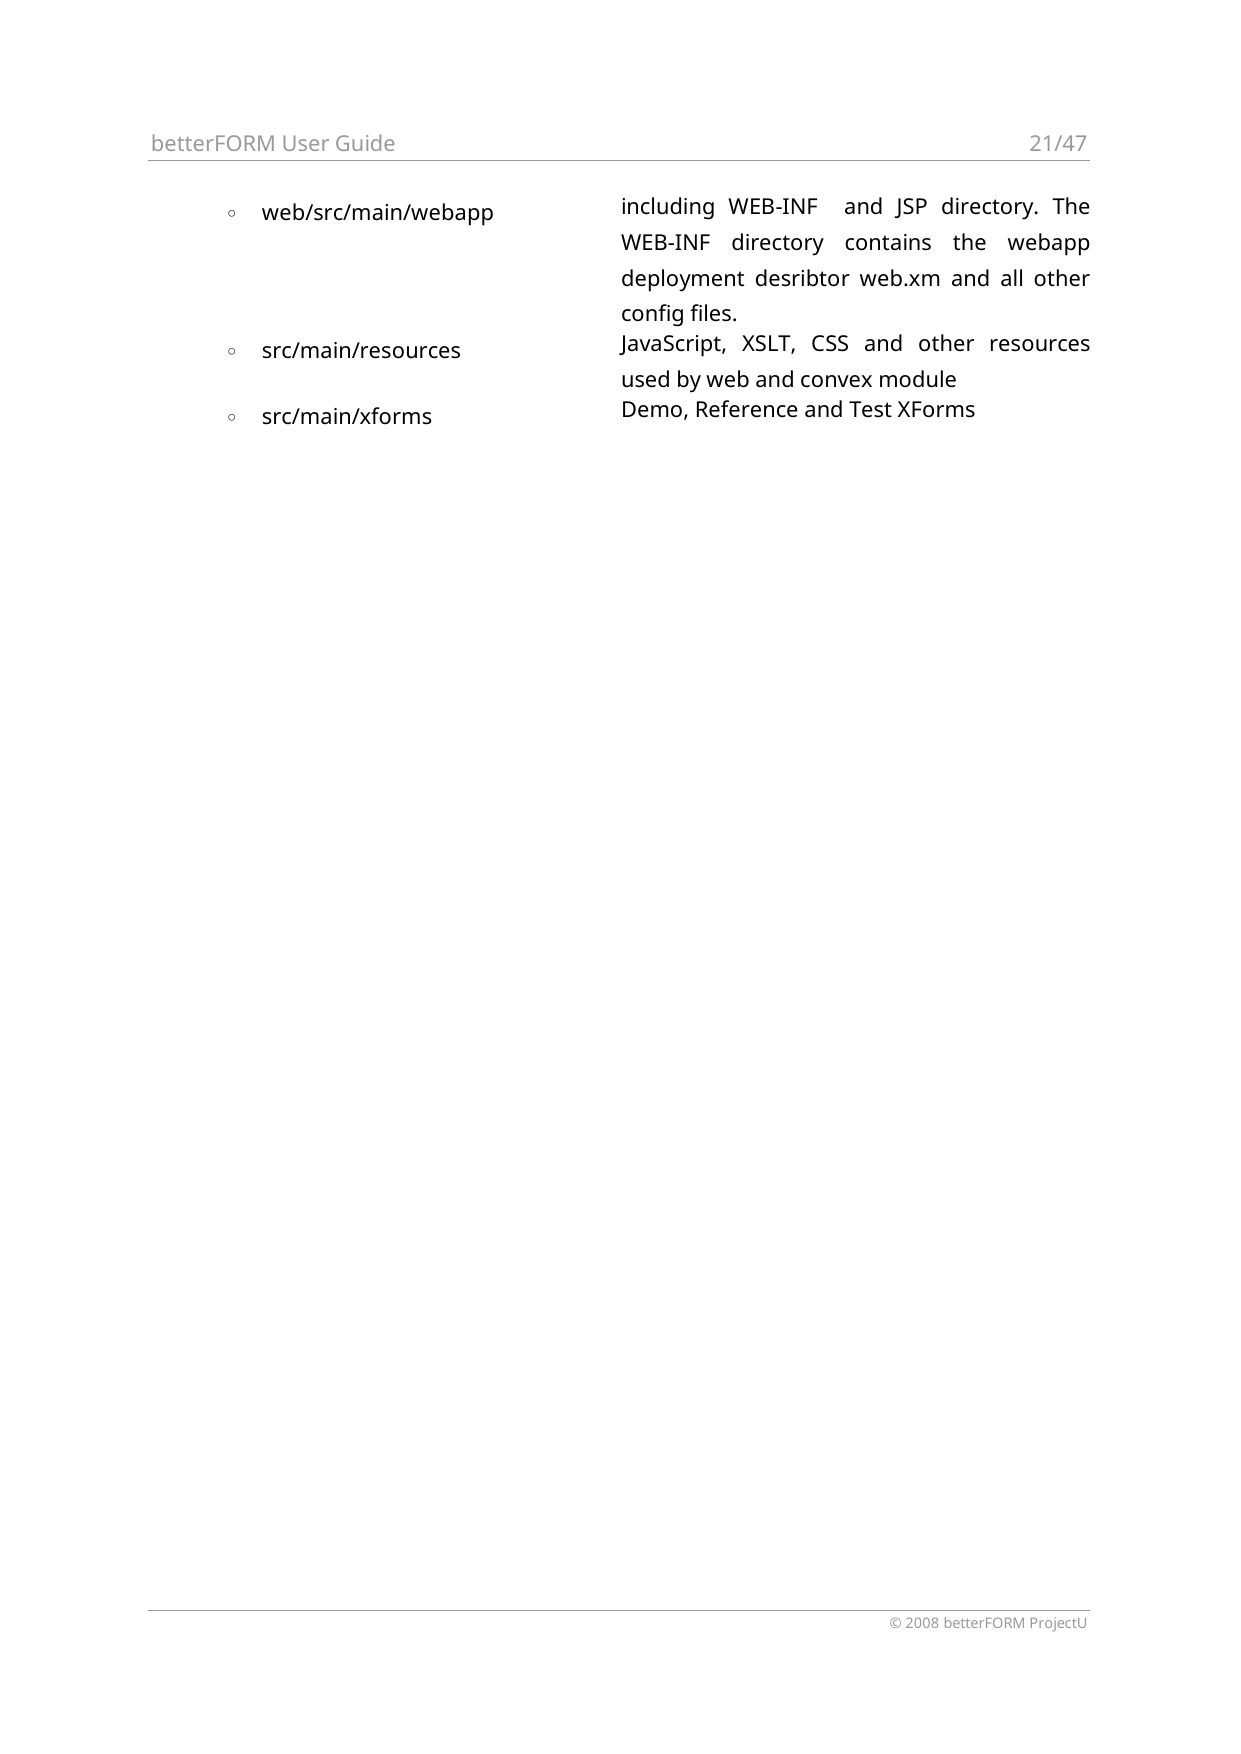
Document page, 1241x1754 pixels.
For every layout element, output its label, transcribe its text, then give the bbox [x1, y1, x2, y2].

table_cell JavaScript, XSLT, CSS and other resources used by web and convex module [621, 328, 1094, 394]
table_header including WEB-INF and JSP directory. The WEB-INF directory contains the webapp deployment desribtor web.xm and all other config files. [621, 191, 1094, 328]
table_cell Demo, Reference and Test XForms [621, 394, 1094, 431]
table_cell src/main/resources [149, 328, 621, 394]
table_header web/src/main/webapp [149, 191, 621, 328]
table_cell src/main/xforms [149, 394, 621, 431]
